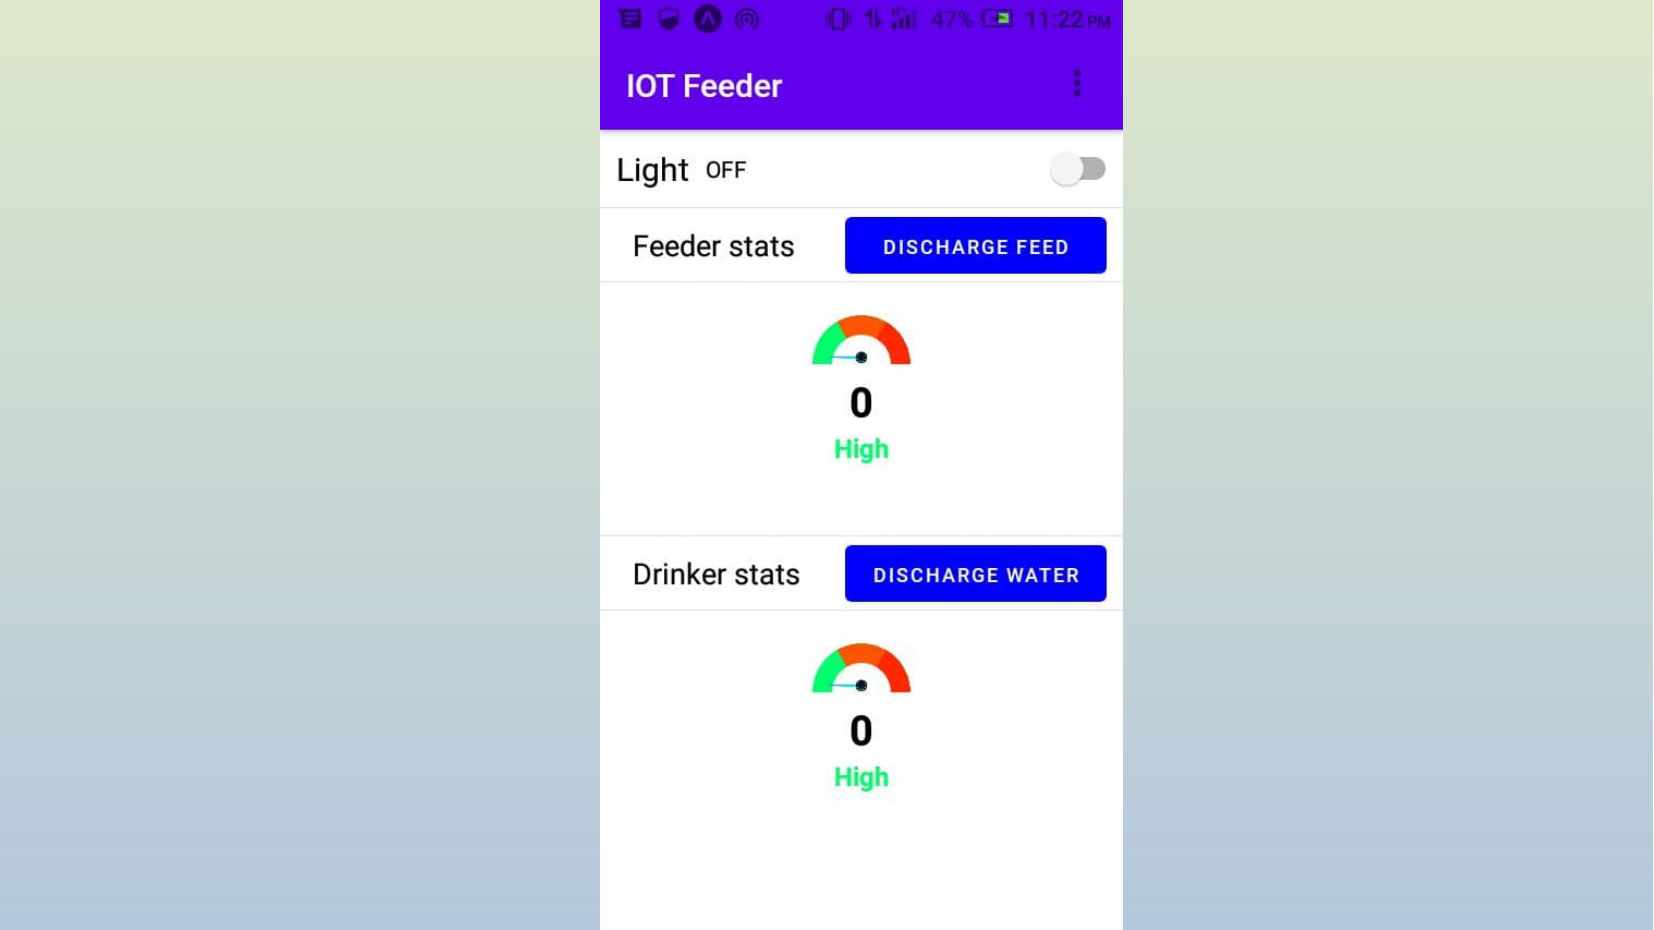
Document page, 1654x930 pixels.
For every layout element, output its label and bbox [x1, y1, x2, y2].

picture [600, 0, 1123, 930]
